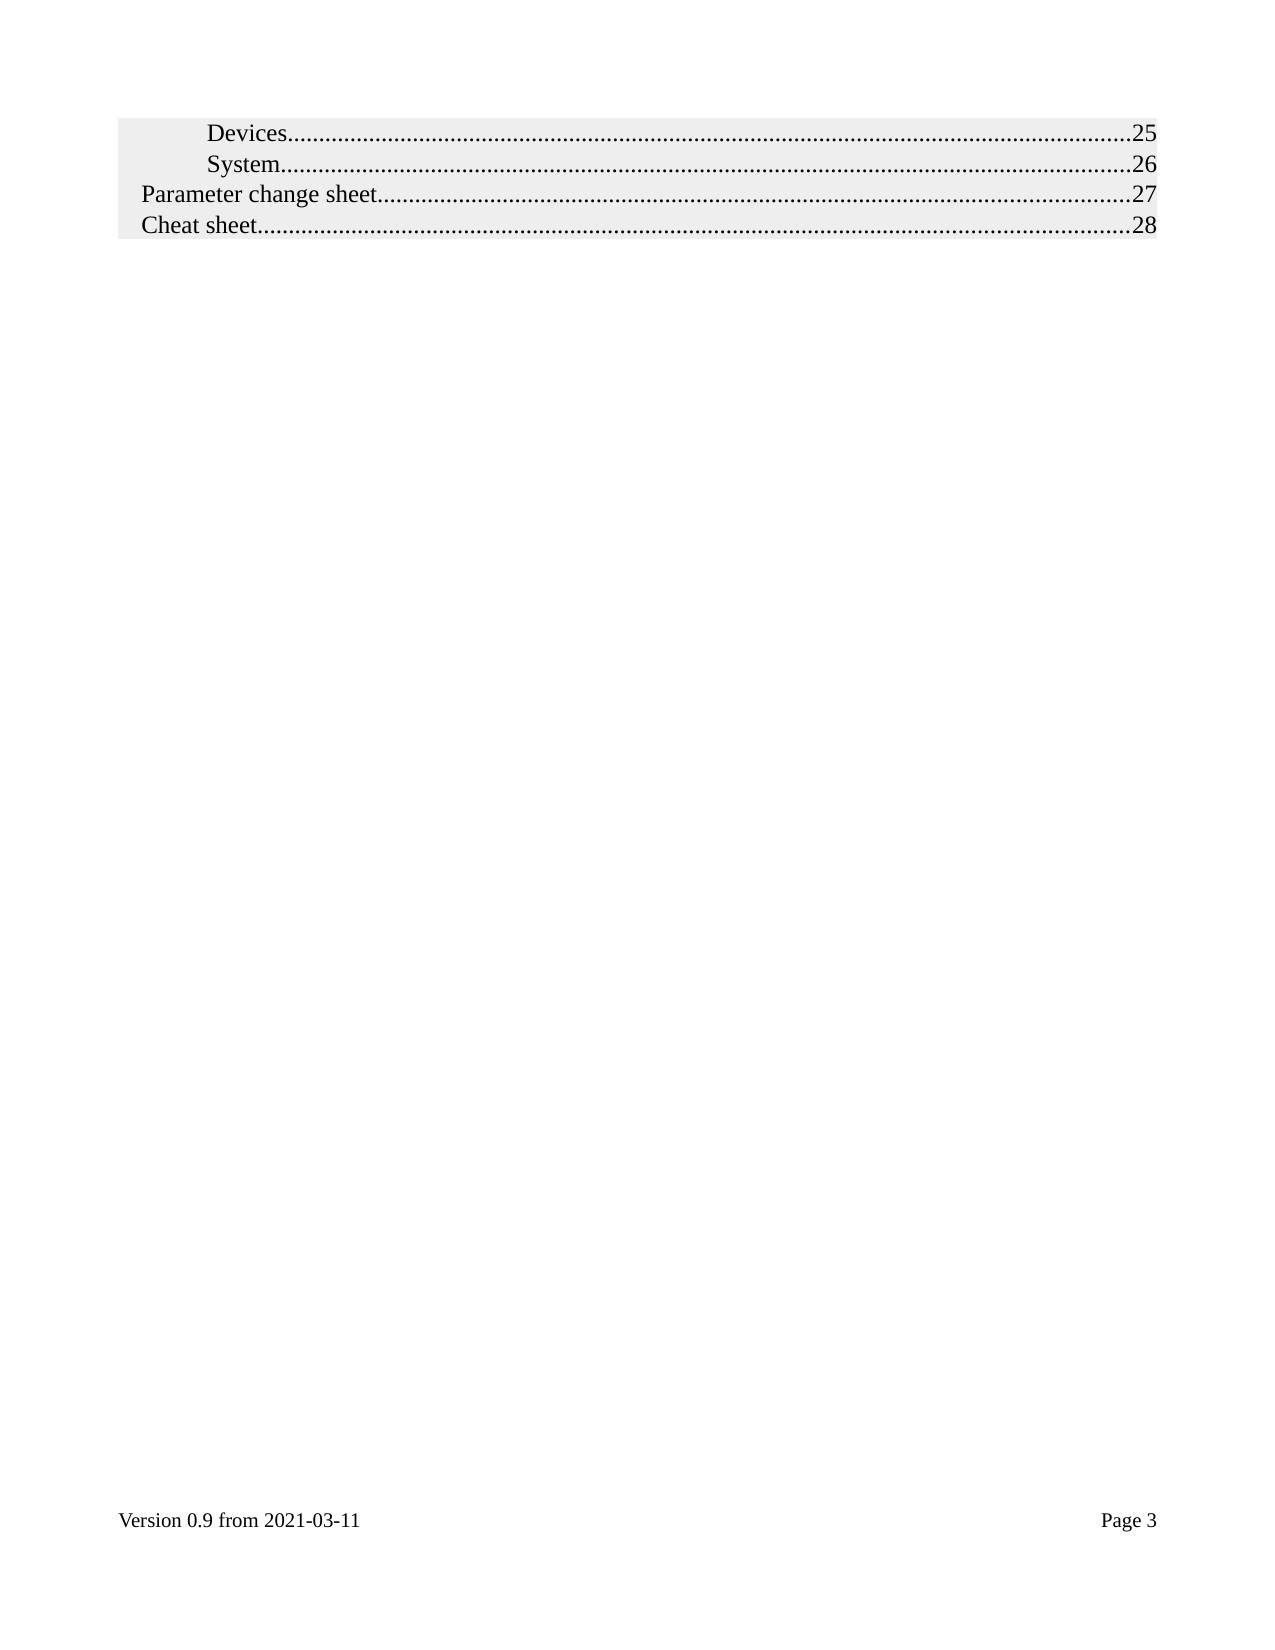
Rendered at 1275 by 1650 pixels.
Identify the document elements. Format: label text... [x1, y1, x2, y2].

text Devices 25 [207, 118, 1157, 147]
text Parameter change sheet 27 [141, 179, 1157, 208]
text Cheat sheet 28 [141, 210, 1157, 239]
text System 26 [207, 149, 1157, 178]
